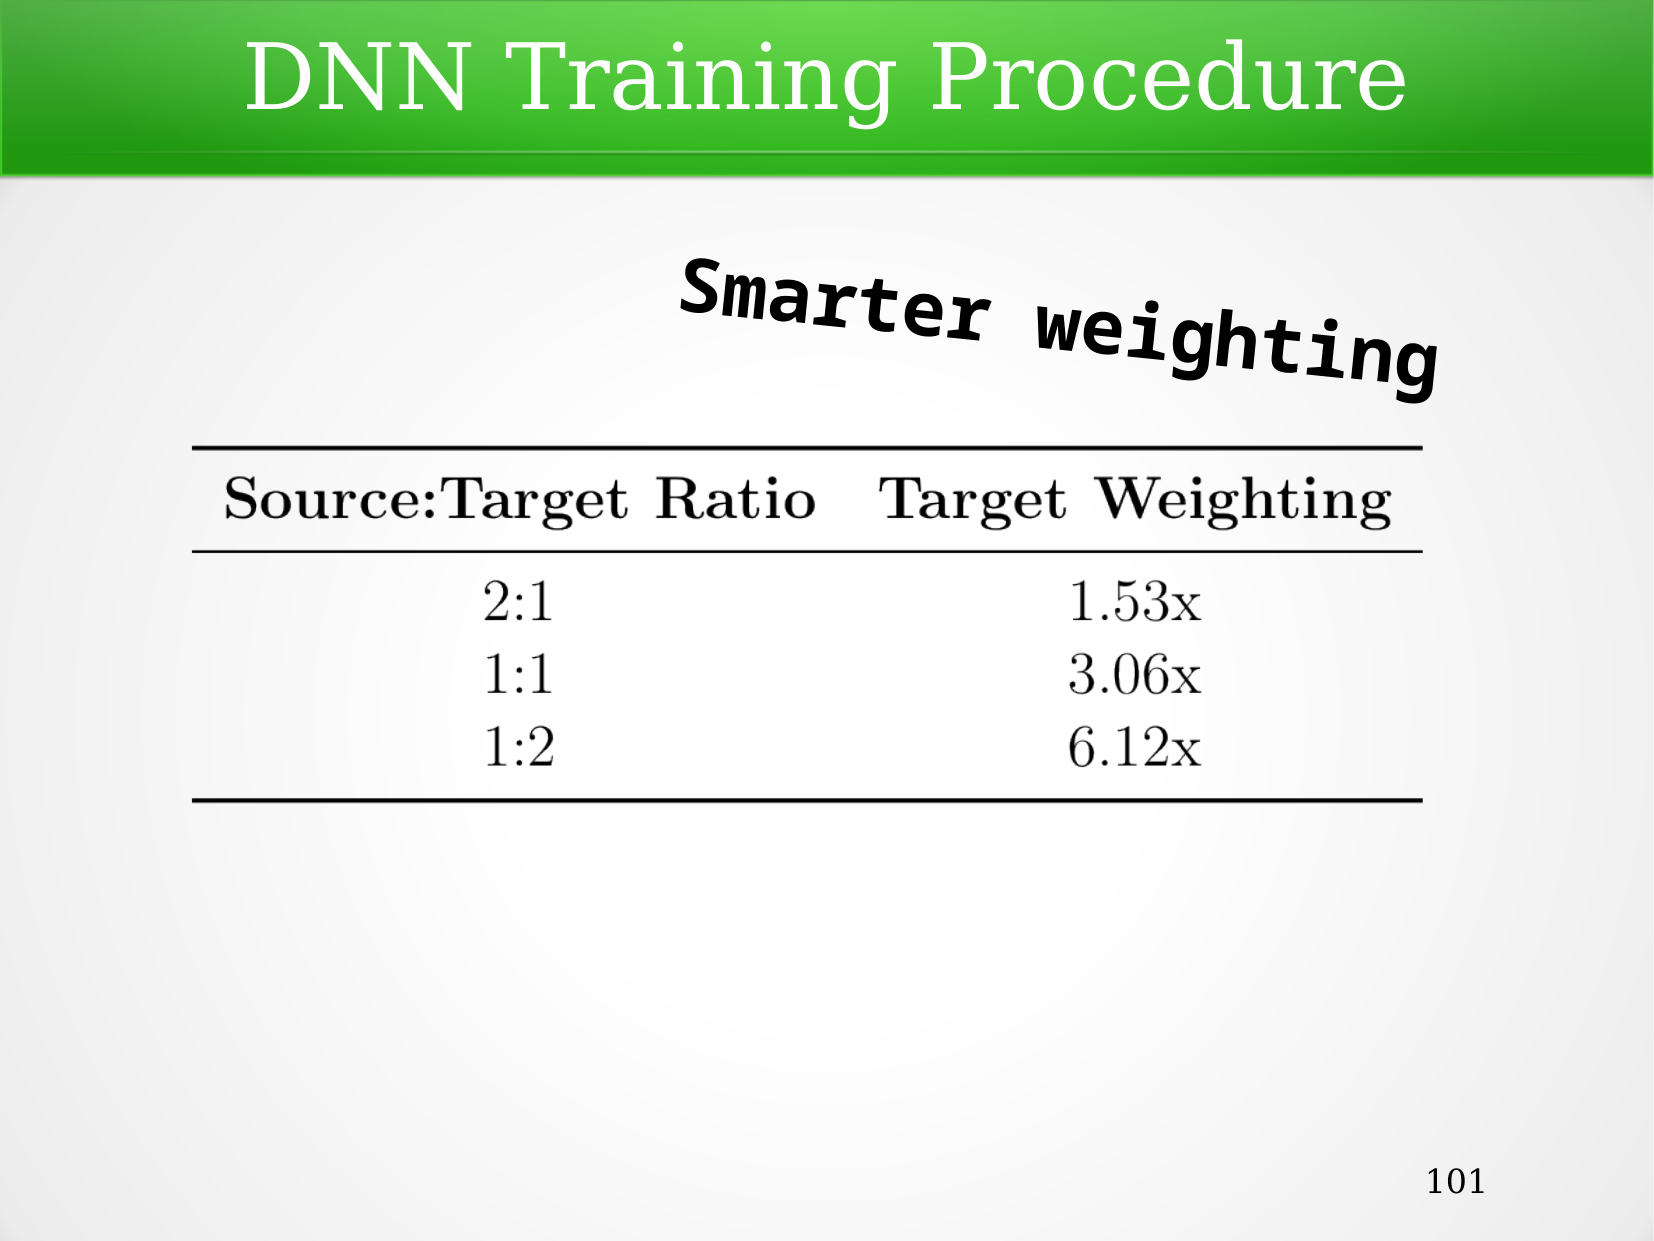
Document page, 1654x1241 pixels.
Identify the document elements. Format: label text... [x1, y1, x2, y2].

picture [0, 0, 1654, 1241]
title DNN Training Procedure [82, 11, 1571, 154]
text_box Smarter weighting [618, 222, 1512, 811]
